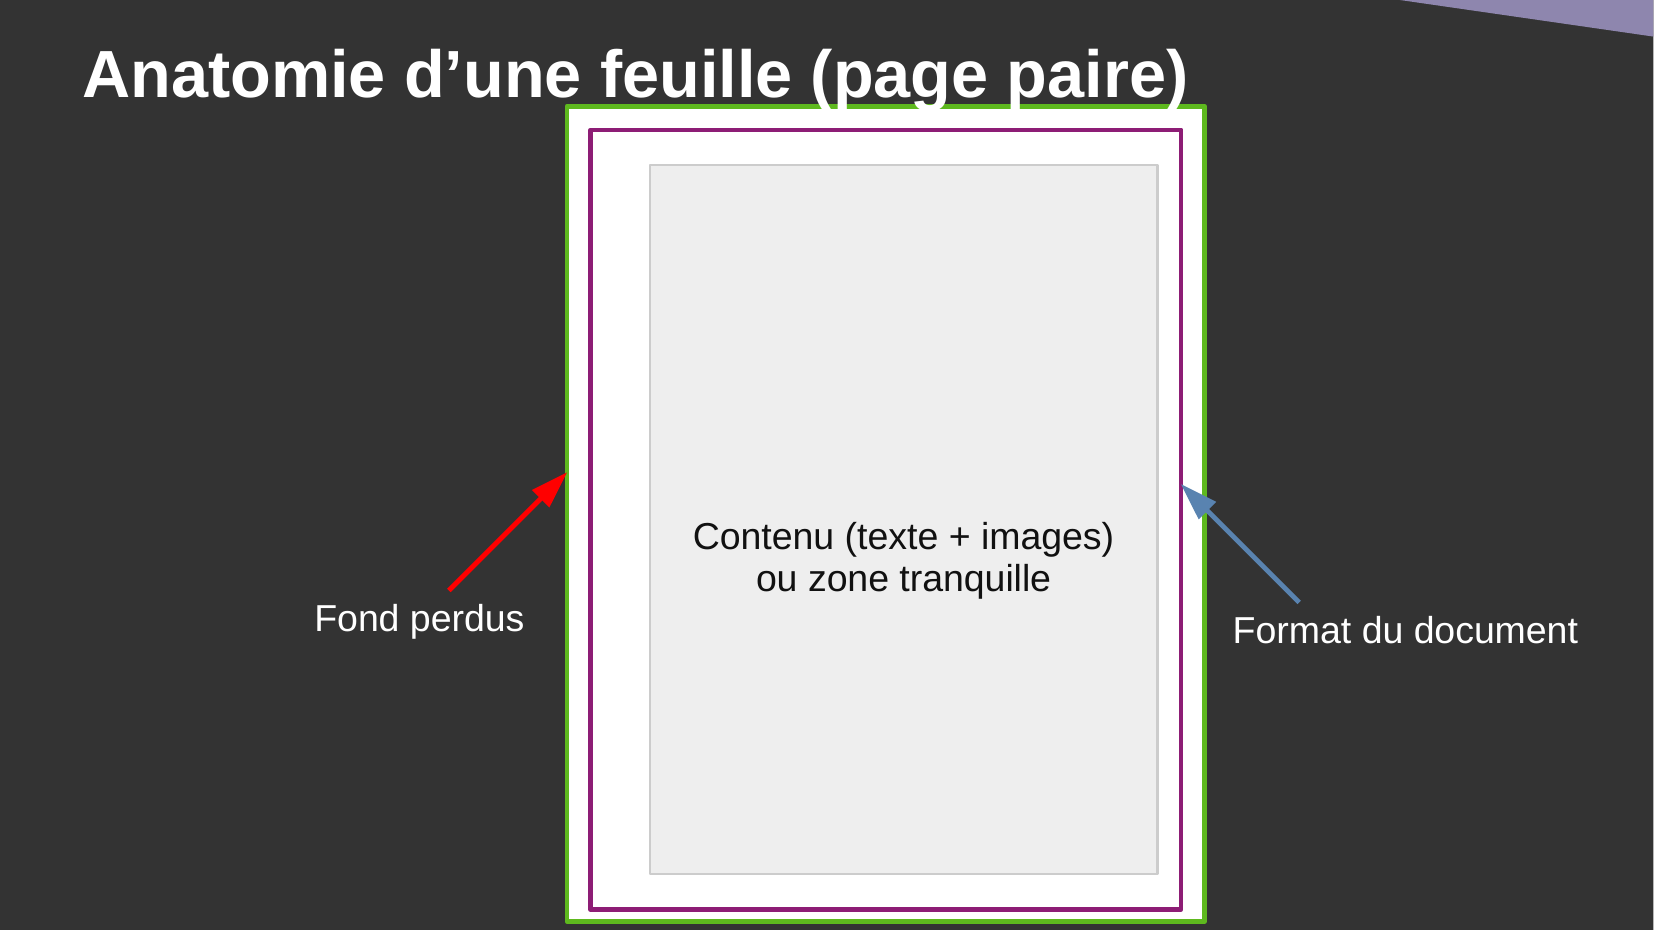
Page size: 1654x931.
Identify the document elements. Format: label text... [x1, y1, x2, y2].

text_box [566, 122, 1205, 922]
text_box Contenu (texte + images) ou zone tranquille [673, 507, 1134, 607]
title Anatomie d’une feuille (page paire) [82, 37, 1571, 122]
text_box Format du document [1204, 602, 1607, 662]
text_box Fond perdus [259, 590, 579, 648]
text_box [1399, 0, 1654, 37]
